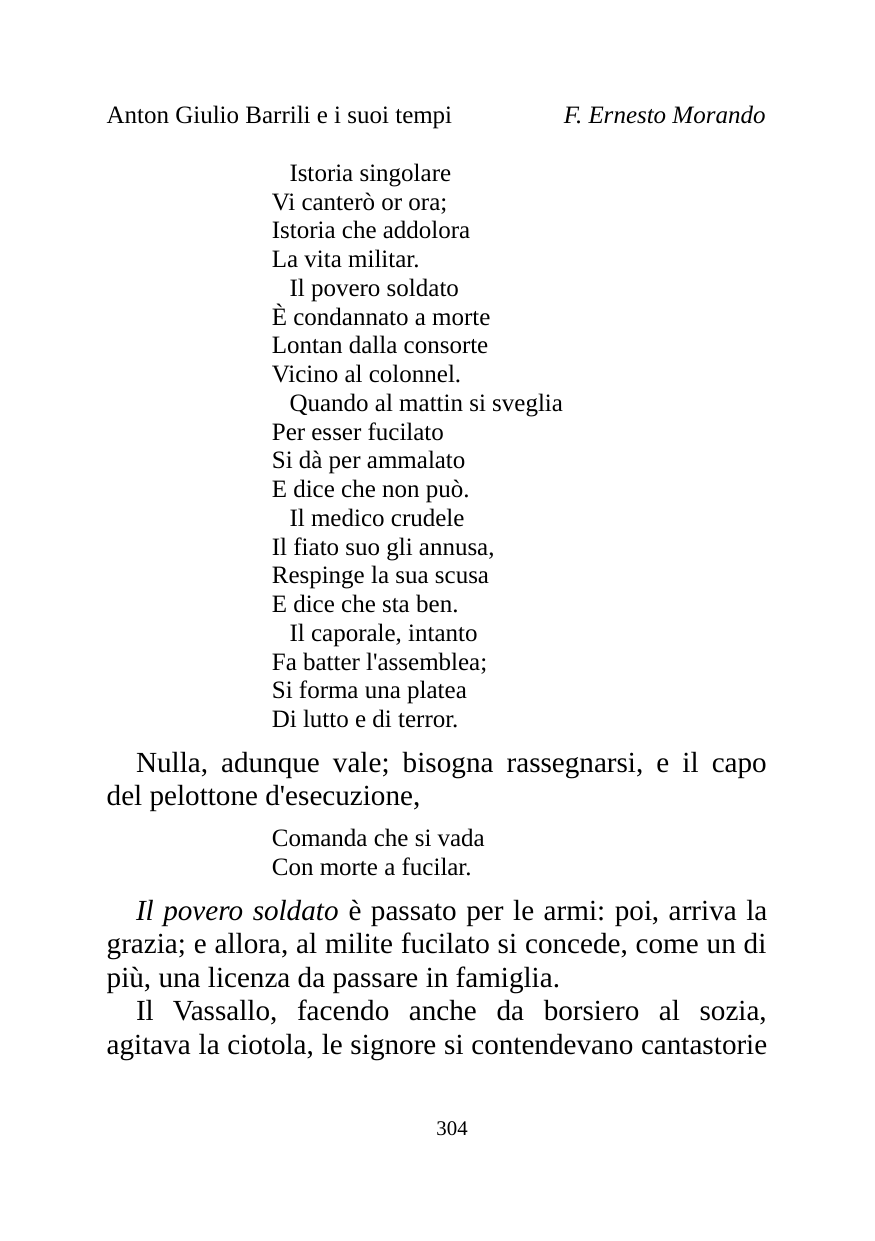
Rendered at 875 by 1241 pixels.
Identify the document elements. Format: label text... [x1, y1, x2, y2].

text Il caporale, intanto Fa batter l'assemblea; Si forma una platea Di lutto e di terror. [272, 618, 768, 733]
text Il povero soldato È condannato a morte Lontan dalla consorte Vicino al colonnel. [272, 273, 768, 388]
text Comanda che si vada Con morte a fucilar. [272, 823, 768, 881]
text Quando al mattin si sveglia Per esser fucilato Si dà per ammalato E dice che non può. [272, 388, 768, 503]
text Il Vassallo, facendo anche da borsiero al sozia, agitava la ciotola, le signore si contendevano cantastorie [106, 993, 768, 1061]
text Istoria singolare Vi canterò or ora; Istoria che addolora La vita militar. [272, 158, 768, 273]
text Il povero soldato è passato per le armi: poi, arriva la grazia; e allora, al milite fucilato si concede, come un di più, una licenza da passare in famiglia. [106, 893, 768, 993]
text Nulla, adunque vale; bisogna rassegnarsi, e il capo del pelottone d'esecuzione, [106, 745, 768, 812]
text Il medico crudele Il fiato suo gli annusa, Respinge la sua scusa E dice che sta ben. [272, 503, 768, 618]
